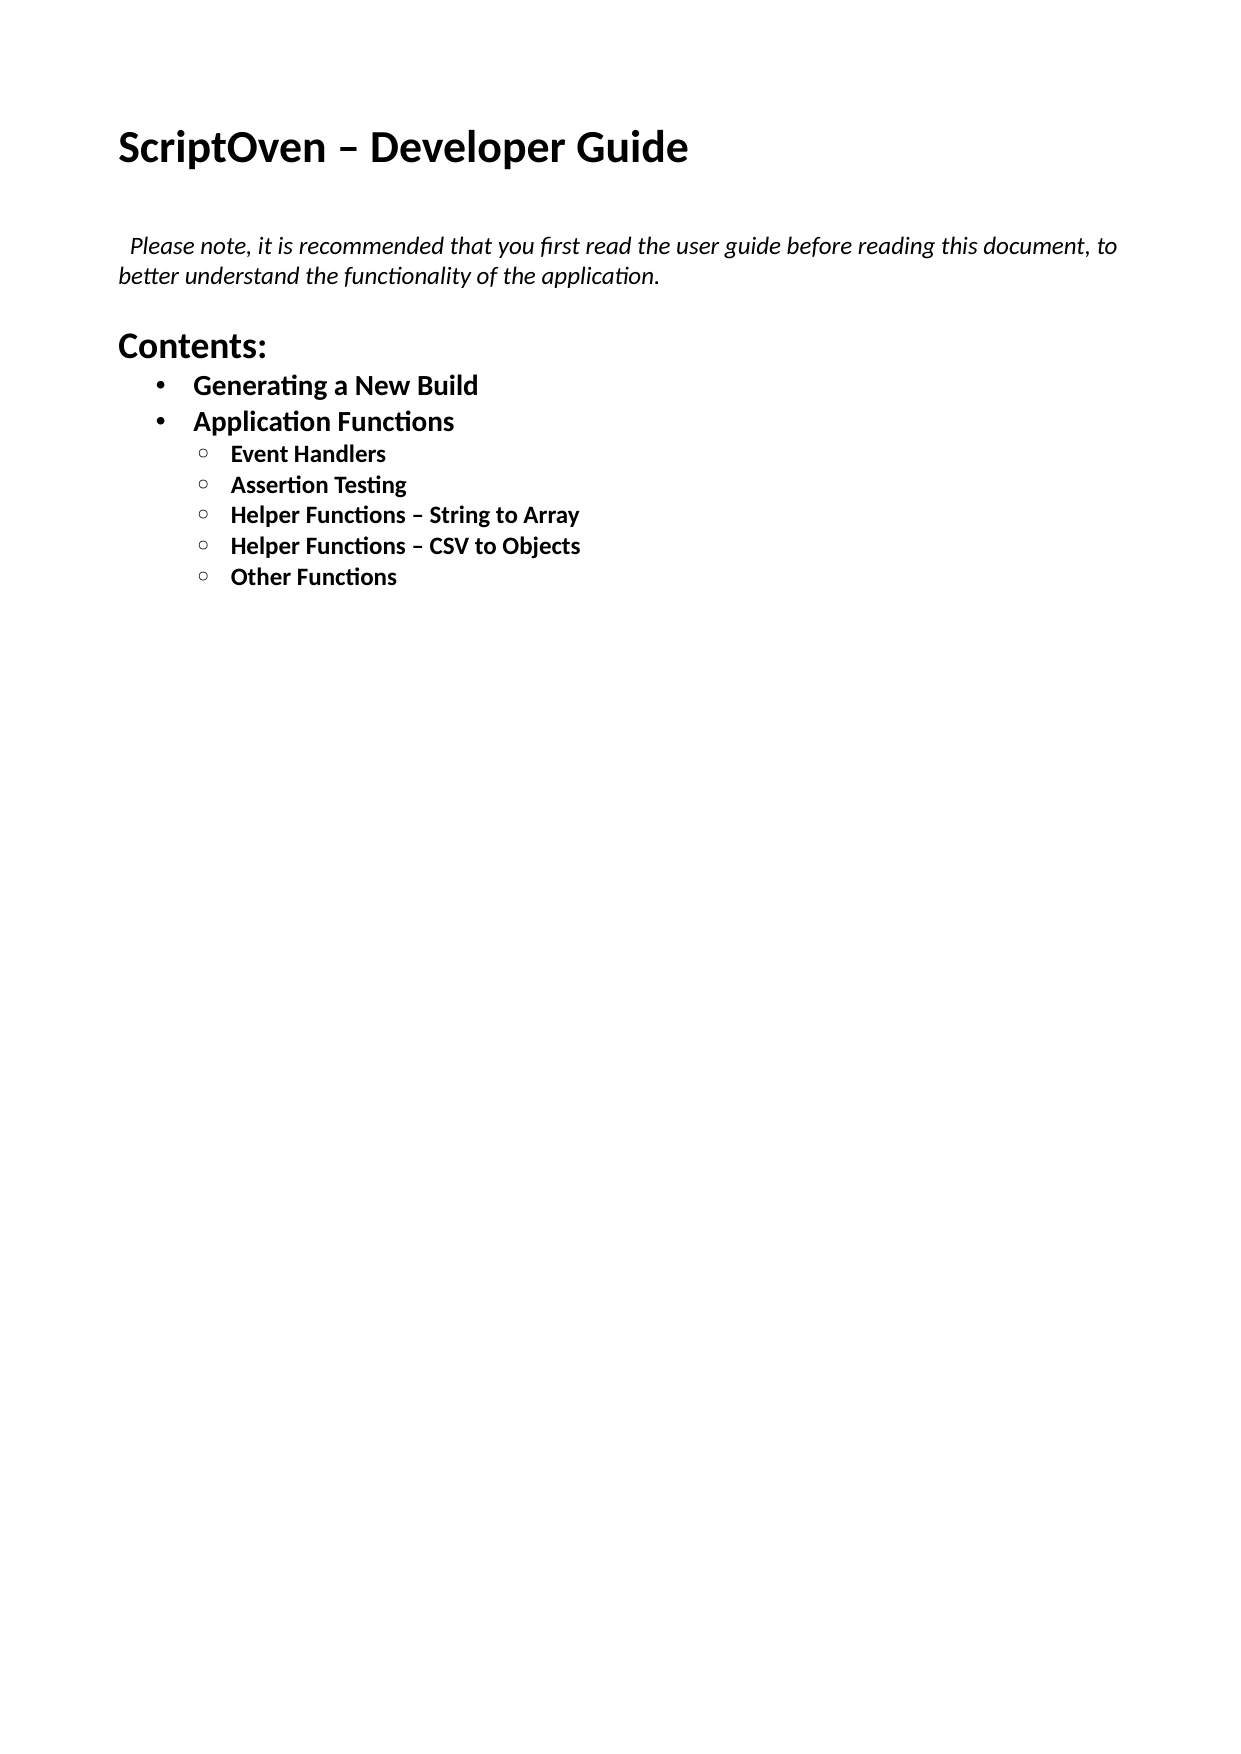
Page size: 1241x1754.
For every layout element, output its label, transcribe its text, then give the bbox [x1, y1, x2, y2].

list Generating a New Build [156, 367, 1122, 403]
text Contents: [118, 322, 1122, 367]
text ScriptOven – Developer Guide [118, 118, 1122, 174]
list Helper Functions – String to Array [193, 500, 1122, 530]
list Assertion Testing [193, 469, 1122, 500]
list Helper Functions – CSV to Objects [193, 530, 1122, 561]
text Please note, it is recommended that you first read the user guide before reading this document, to better understand the functionality of the application. [118, 230, 1122, 291]
list Other Functions [193, 561, 1122, 591]
list Application Functions [156, 403, 1122, 439]
list Event Handlers [193, 439, 1122, 469]
